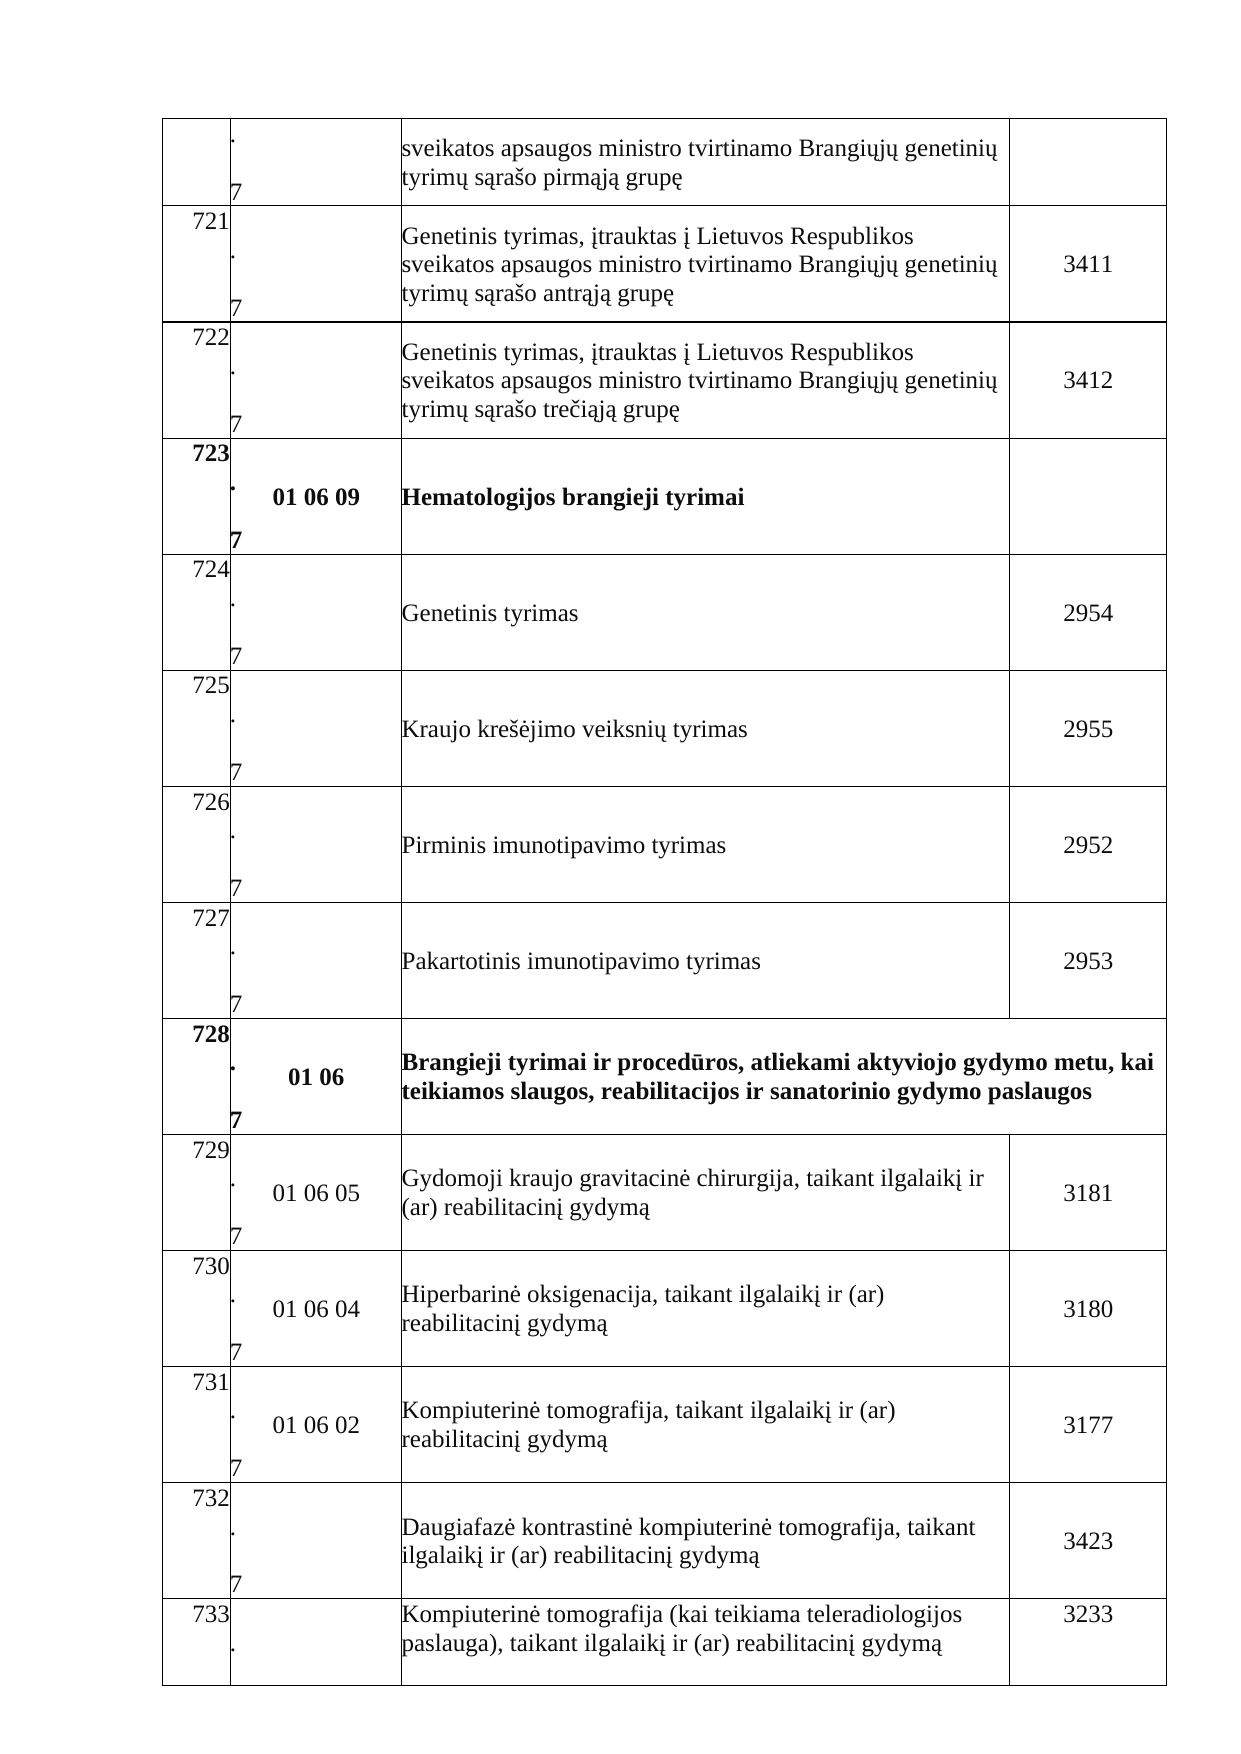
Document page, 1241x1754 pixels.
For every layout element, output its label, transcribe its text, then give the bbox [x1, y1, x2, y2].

table_cell Kompiuterinė tomografija (kai teikiama teleradiologijos paslauga), taikant ilgalaikį ir (ar) reabilitacinį gydymą [402, 1599, 1009, 1685]
table_cell 733. 7 [163, 1599, 230, 1685]
table_cell Kraujo krešėjimo veiksnių tyrimas [402, 671, 1009, 786]
table_cell 727. 7 [163, 903, 230, 1018]
table_cell 724. 7 [163, 555, 230, 669]
table_cell 730. 7 [163, 1251, 230, 1366]
table_cell 2953 [1010, 903, 1166, 1018]
table_cell 2955 [1010, 671, 1166, 786]
table_cell [231, 555, 401, 669]
table_cell 2954 [1010, 555, 1166, 669]
table_cell 3233 [1010, 1599, 1166, 1685]
table_cell [231, 119, 401, 205]
table_cell sveikatos apsaugos ministro tvirtinamo Brangiųjų genetinių tyrimų sąrašo pirmąją grupę [402, 119, 1009, 205]
table_cell 725. 7 [163, 671, 230, 786]
table_cell 722. 7 [163, 323, 230, 437]
table_cell 01 06 05 [231, 1135, 401, 1250]
table_cell 2952 [1010, 787, 1166, 902]
table_cell 728. 7 [163, 1019, 230, 1134]
table_cell 3412 [1010, 323, 1166, 437]
table_cell Gydomoji kraujo gravitacinė chirurgija, taikant ilgalaikį ir (ar) reabilitacinį gydymą [402, 1135, 1009, 1250]
table_cell 3423 [1010, 1483, 1166, 1598]
table_cell [231, 1483, 401, 1598]
table_cell 3177 [1010, 1367, 1166, 1482]
table_cell 3180 [1010, 1251, 1166, 1366]
table_cell 3181 [1010, 1135, 1166, 1250]
table_cell [231, 1599, 401, 1685]
table_cell Genetinis tyrimas, įtrauktas į Lietuvos Respublikos sveikatos apsaugos ministro tvirtinamo Brangiųjų genetinių tyrimų sąrašo trečiąją grupę [402, 323, 1009, 437]
table_cell Daugiafazė kontrastinė kompiuterinė tomografija, taikant ilgalaikį ir (ar) reabilitacinį gydymą [402, 1483, 1009, 1598]
table_cell [231, 903, 401, 1018]
table_cell [231, 671, 401, 786]
table_cell Hiperbarinė oksigenacija, taikant ilgalaikį ir (ar) reabilitacinį gydymą [402, 1251, 1009, 1366]
table_cell 731. 7 [163, 1367, 230, 1482]
table_cell 726. 7 [163, 787, 230, 902]
table_cell [231, 206, 401, 321]
table_cell 01 06 09 [231, 439, 401, 553]
table_cell 721. 7 [163, 206, 230, 321]
table_cell [231, 323, 401, 437]
table_cell 01 06 04 [231, 1251, 401, 1366]
table_cell Hematologijos brangieji tyrimai [402, 439, 1009, 553]
table_cell Pakartotinis imunotipavimo tyrimas [402, 903, 1009, 1018]
table_cell 732. 7 [163, 1483, 230, 1598]
table_cell 01 06 02 [231, 1367, 401, 1482]
table_cell 723. 7 [163, 439, 230, 553]
table_cell Kompiuterinė tomografija, taikant ilgalaikį ir (ar) reabilitacinį gydymą [402, 1367, 1009, 1482]
table_cell [1010, 439, 1166, 553]
table_cell 3411 [1010, 206, 1166, 321]
table_cell 01 06 [231, 1019, 401, 1134]
table_cell 729. 7 [163, 1135, 230, 1250]
table_cell Pirminis imunotipavimo tyrimas [402, 787, 1009, 902]
table_cell [1010, 119, 1166, 205]
table_cell [231, 787, 401, 902]
table_cell Brangieji tyrimai ir procedūros, atliekami aktyviojo gydymo metu, kai teikiamos slaugos, reabilitacijos ir sanatorinio gydymo paslaugos [402, 1019, 1166, 1134]
table_cell 720. 7 [163, 119, 230, 205]
table_cell Genetinis tyrimas, įtrauktas į Lietuvos Respublikos sveikatos apsaugos ministro tvirtinamo Brangiųjų genetinių tyrimų sąrašo antrąją grupę [402, 206, 1009, 321]
table_cell Genetinis tyrimas [402, 555, 1009, 669]
